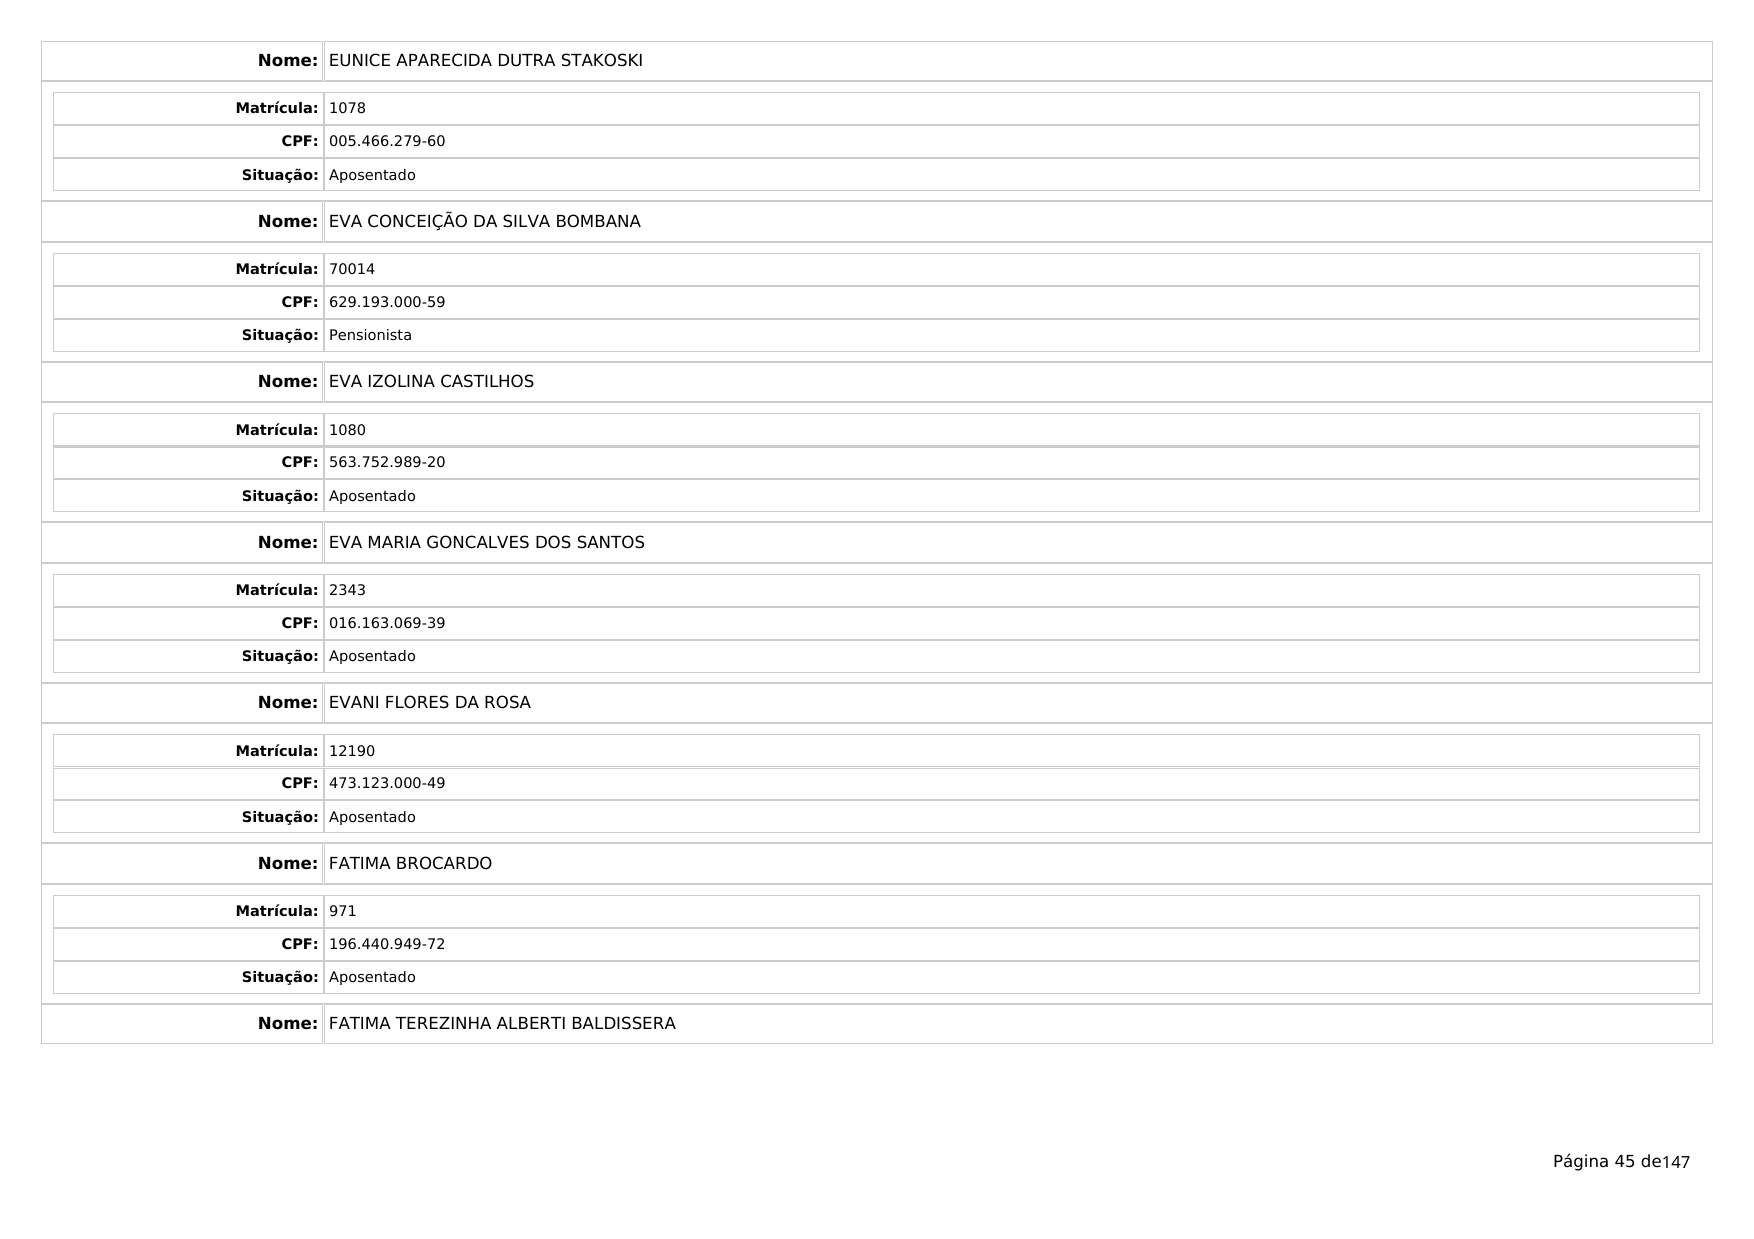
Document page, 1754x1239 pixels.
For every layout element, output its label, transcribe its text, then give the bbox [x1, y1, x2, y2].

table_header [53, 568, 324, 574]
table_cell EVA IZOLINA CASTILHOS [325, 363, 1712, 401]
table_cell EUNICE APARECIDA DUTRA STAKOSKI [325, 42, 1712, 80]
table_header [53, 889, 324, 895]
table_cell CPF: [54, 287, 323, 318]
table_cell Nome: [42, 202, 322, 241]
table_cell Situação: [54, 962, 323, 993]
table_cell [41, 1142, 323, 1182]
table_cell [46, 446, 53, 479]
table_cell [1713, 1044, 1753, 1142]
table_cell [1708, 286, 1712, 319]
table_cell [46, 92, 53, 125]
table_cell Nome: [42, 684, 322, 722]
table_cell [1700, 640, 1708, 673]
table_header [1700, 407, 1708, 413]
table_cell Nome: [42, 523, 322, 562]
table_cell [1708, 640, 1712, 673]
table_cell [46, 607, 53, 640]
table_header [46, 247, 53, 253]
table_cell CPF: [54, 608, 323, 639]
table_cell CPF: [54, 769, 323, 799]
table_cell [1700, 895, 1708, 928]
table_cell [0, 843, 41, 884]
table_cell [1708, 125, 1712, 158]
table_header [324, 407, 1700, 413]
table_cell FATIMA BROCARDO [325, 844, 1712, 883]
table_cell [1713, 201, 1753, 242]
table_header [1531, 0, 1662, 41]
table_cell Matrícula: [54, 93, 323, 124]
table_cell [1700, 607, 1708, 640]
table_cell [46, 800, 53, 833]
table_cell [46, 768, 53, 800]
table_cell [0, 1142, 41, 1182]
table_cell [0, 563, 41, 683]
table_header [0, 0, 41, 41]
table_header [1700, 247, 1708, 253]
table_cell [1708, 768, 1712, 800]
table_cell [46, 734, 53, 767]
table_cell [1713, 242, 1753, 362]
table_header [324, 0, 1531, 41]
table_cell 1078 [325, 93, 1699, 124]
table_cell [1700, 961, 1708, 994]
table_cell CPF: [54, 126, 323, 157]
table_cell [1708, 734, 1712, 767]
table_cell [1700, 253, 1708, 286]
table_cell [46, 574, 53, 607]
table_cell Nome: [42, 363, 322, 401]
table_cell [1700, 800, 1708, 833]
table_cell [1708, 446, 1712, 479]
table_cell [0, 1004, 41, 1044]
table_cell [1700, 928, 1708, 961]
table_cell [1708, 800, 1712, 833]
table_header [324, 889, 1700, 895]
table_cell [1708, 574, 1712, 607]
table_cell [1713, 884, 1753, 1004]
table_cell Matrícula: [54, 896, 323, 927]
table_cell [42, 724, 1712, 842]
table_header [46, 568, 53, 574]
table_cell [1708, 319, 1712, 352]
table_cell [1708, 479, 1712, 512]
table_cell [324, 1142, 1531, 1182]
table_header [1700, 728, 1708, 734]
table_cell [1708, 928, 1712, 961]
table_cell Página 45 de [1531, 1142, 1662, 1182]
table_header [46, 728, 53, 734]
table_cell [41, 1044, 323, 1142]
table_cell [1700, 768, 1708, 800]
table_cell Nome: [42, 1005, 322, 1043]
table_cell [1708, 413, 1712, 446]
table_cell [1713, 1142, 1753, 1182]
table_cell [1700, 125, 1708, 158]
table_header [41, 0, 323, 41]
table_cell Pensionista [325, 320, 1699, 351]
table_cell 1080 [325, 414, 1699, 445]
table_cell [1708, 92, 1712, 125]
table_cell CPF: [54, 929, 323, 960]
table_cell Nome: [42, 844, 322, 883]
table_cell Matrícula: [54, 735, 323, 766]
table_cell CPF: [54, 448, 323, 478]
table_cell [1713, 81, 1753, 201]
table_cell EVA MARIA GONCALVES DOS SANTOS [325, 523, 1712, 562]
table_cell [1713, 1004, 1753, 1044]
table_cell [0, 242, 41, 362]
table_cell [1713, 402, 1753, 522]
table_cell [0, 884, 41, 1004]
table_cell EVANI FLORES DA ROSA [325, 684, 1712, 722]
table_header [53, 728, 324, 734]
table_cell [42, 403, 1712, 521]
table_cell Aposentado [325, 962, 1699, 993]
table_cell [1700, 734, 1708, 767]
table_cell FATIMA TEREZINHA ALBERTI BALDISSERA [325, 1005, 1712, 1043]
table_cell [1662, 1044, 1713, 1142]
table_cell [0, 81, 41, 201]
table_cell Nome: [42, 42, 322, 80]
table_cell Aposentado [325, 480, 1699, 511]
table_header [324, 728, 1700, 734]
table_cell 016.163.069-39 [325, 608, 1699, 639]
table_cell 005.466.279-60 [325, 126, 1699, 157]
table_cell [0, 41, 41, 81]
table_cell [1713, 843, 1753, 884]
table_cell Situação: [54, 480, 323, 511]
table_cell [42, 82, 1712, 200]
table_header [1713, 0, 1753, 41]
table_cell 70014 [325, 254, 1699, 285]
table_cell [0, 522, 41, 563]
table_cell [1531, 1044, 1662, 1142]
table_cell 2343 [325, 575, 1699, 606]
table_cell [46, 413, 53, 446]
table_cell [46, 479, 53, 512]
table_header [1700, 568, 1708, 574]
table_header [324, 568, 1700, 574]
table_cell [0, 723, 41, 843]
table_cell [1713, 563, 1753, 683]
table_header [46, 407, 53, 413]
table_cell [46, 125, 53, 158]
table_cell [1713, 362, 1753, 402]
table_cell [1713, 41, 1753, 81]
table_cell [0, 683, 41, 723]
table_cell [1700, 479, 1708, 512]
table_cell [1700, 92, 1708, 125]
table_cell [324, 1044, 1531, 1142]
table_cell EVA CONCEIÇÃO DA SILVA BOMBANA [325, 202, 1712, 241]
table_cell 629.193.000-59 [325, 287, 1699, 318]
table_cell Aposentado [325, 641, 1699, 672]
table_cell Situação: [54, 159, 323, 190]
table_header [46, 86, 53, 92]
table_cell Situação: [54, 641, 323, 672]
table_cell [1700, 446, 1708, 479]
table_header [53, 407, 324, 413]
table_header [1700, 86, 1708, 92]
table_cell [1708, 253, 1712, 286]
table_cell [42, 564, 1712, 682]
table_cell [46, 640, 53, 673]
table_cell Aposentado [325, 801, 1699, 832]
table_header [46, 889, 53, 895]
table_header [1662, 0, 1713, 41]
table_cell [46, 895, 53, 928]
table_cell [46, 961, 53, 994]
table_cell 196.440.949-72 [325, 929, 1699, 960]
table_cell [0, 362, 41, 402]
table_cell [1708, 961, 1712, 994]
table_cell [42, 243, 1712, 361]
table_cell [1708, 158, 1712, 191]
table_cell 147 [1662, 1142, 1713, 1182]
table_header [324, 247, 1700, 253]
table_cell [1700, 413, 1708, 446]
table_cell 473.123.000-49 [325, 769, 1699, 799]
table_cell [1700, 319, 1708, 352]
table_cell [0, 1044, 41, 1142]
table_cell [46, 158, 53, 191]
table_cell Matrícula: [54, 575, 323, 606]
table_cell [1700, 286, 1708, 319]
table_cell [1713, 522, 1753, 563]
table_cell [1713, 723, 1753, 843]
table_cell 971 [325, 896, 1699, 927]
table_cell [1700, 574, 1708, 607]
table_header [324, 86, 1700, 92]
table_cell 12190 [325, 735, 1699, 766]
table_cell Situação: [54, 320, 323, 351]
table_cell Matrícula: [54, 254, 323, 285]
table_cell Situação: [54, 801, 323, 832]
table_header [1700, 889, 1708, 895]
table_cell [46, 928, 53, 961]
table_cell 563.752.989-20 [325, 448, 1699, 478]
table_cell Aposentado [325, 159, 1699, 190]
table_cell [0, 201, 41, 242]
table_cell [1708, 895, 1712, 928]
table_cell [46, 253, 53, 286]
table_cell Matrícula: [54, 414, 323, 445]
table_header [53, 86, 324, 92]
table_cell [1700, 158, 1708, 191]
table_cell [1713, 683, 1753, 723]
table_cell [46, 286, 53, 319]
table_cell [0, 402, 41, 522]
table_cell [42, 885, 1712, 1003]
table_header [53, 247, 324, 253]
table_cell [46, 319, 53, 352]
table_cell [1708, 607, 1712, 640]
